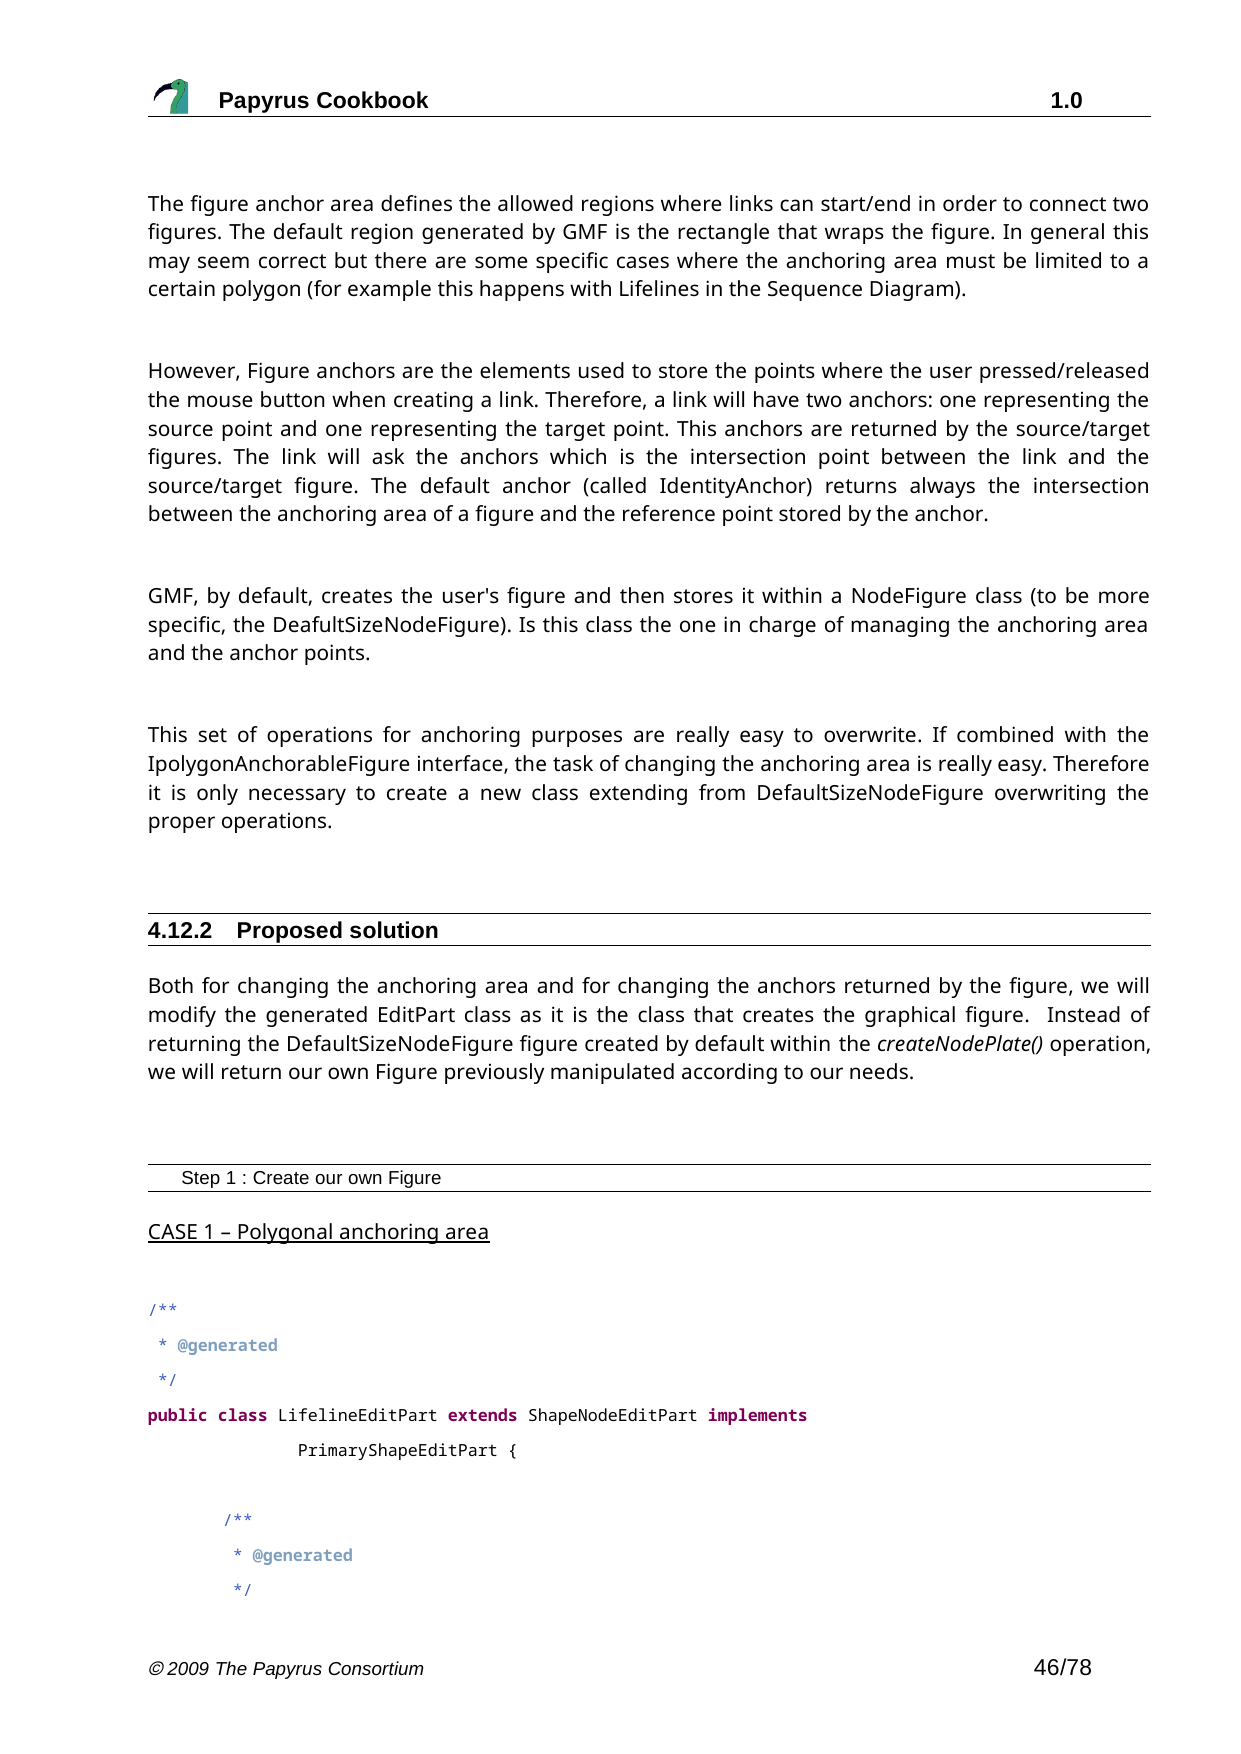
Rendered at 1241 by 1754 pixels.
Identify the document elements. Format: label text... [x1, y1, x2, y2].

text CASE 1 – Polygonal anchoring area [148, 1217, 1151, 1246]
text The figure anchor area defines the allowed regions where links can start/end in order to connect two figures. The default region generated by GMF is the rectangle that wraps the figure. In general this may seem correct but there are some specific cases where the anchoring area must be limited to a certain polygon (for example this happens with Lifelines in the Sequence Diagram). [148, 189, 1151, 303]
text This set of operations for anchoring purposes are really easy to overwrite. If combined with the IpolygonAnchorableFigure interface, the task of changing the anchoring area is really easy. Therefore it is only necessary to create a new class extending from DefaultSizeNodeFigure overwriting the proper operations. [148, 720, 1151, 834]
subtitle Proposed solution [148, 914, 1151, 945]
text /** [148, 1299, 1151, 1322]
text However, Figure anchors are the elements used to store the points where the user pressed/released the mouse button when creating a link. Therefore, a link will have two anchors: one representing the source point and one representing the target point. This anchors are returned by the source/target figures. The link will ask the anchors which is the intersection point between the link and the source/target figure. The default anchor (called IdentityAnchor) returns always the intersection between the anchoring area of a figure and the reference point stored by the anchor. [148, 356, 1151, 528]
text */ [148, 1579, 1151, 1602]
text public class LifelineEditPart extends ShapeNodeEditPart implements [148, 1404, 1151, 1427]
text GMF, by default, creates the user's figure and then stores it within a NodeFigure class (to be more specific, the DeafultSizeNodeFigure). Is this class the one in charge of managing the anchoring area and the anchor points. [148, 581, 1151, 667]
text */ [148, 1369, 1151, 1392]
picture [153, 79, 189, 114]
text /** [148, 1509, 1151, 1532]
text * @generated [148, 1334, 1151, 1357]
text Both for changing the anchoring area and for changing the anchors returned by the figure, we will modify the generated EditPart class as it is the class that creates the graphical figure. Instead of returning the DefaultSizeNodeFigure figure created by default within the createNodePlate() operation, we will return our own Figure previously manipulated according to our needs. [148, 971, 1151, 1086]
text PrimaryShapeEditPart { [148, 1439, 1151, 1462]
text * @generated [148, 1544, 1151, 1567]
subtitle Step 1 : Create our own Figure [148, 1165, 1151, 1191]
